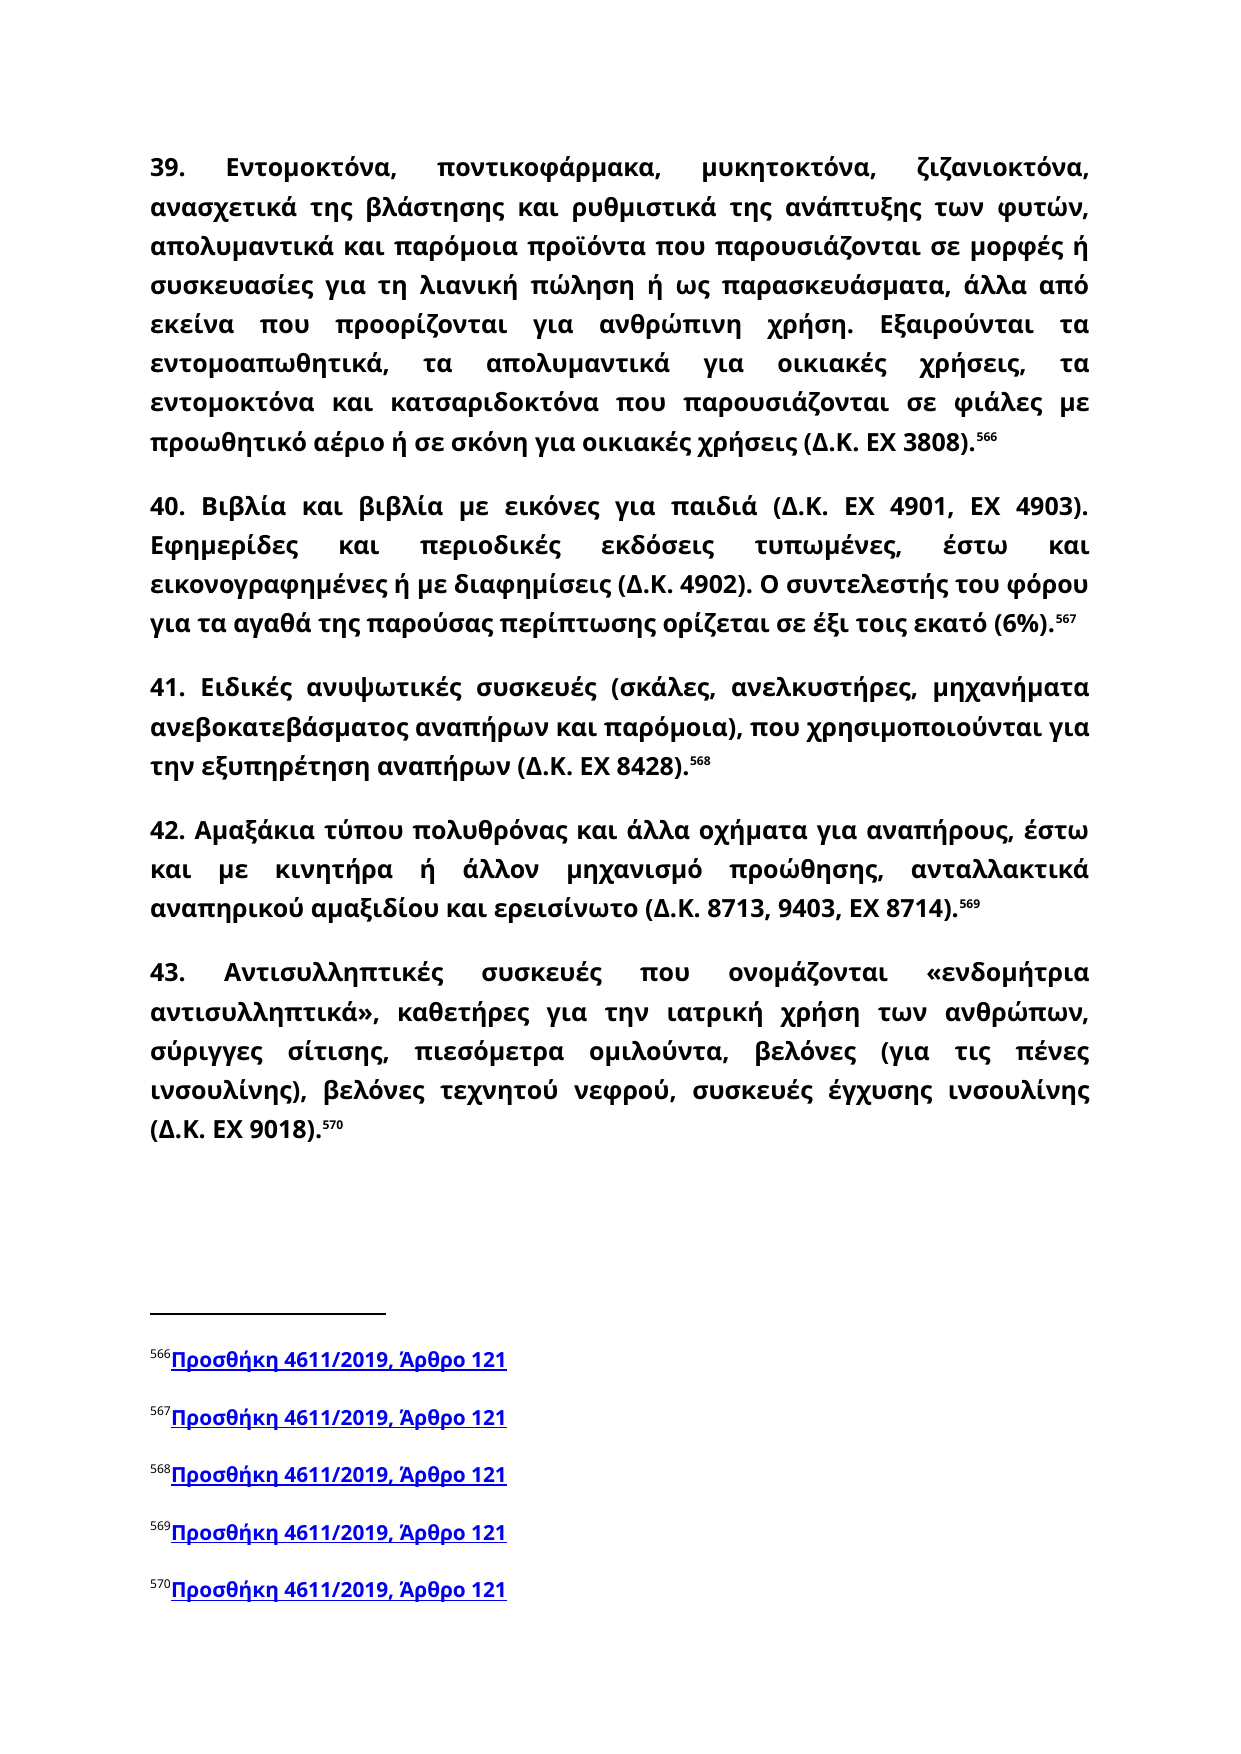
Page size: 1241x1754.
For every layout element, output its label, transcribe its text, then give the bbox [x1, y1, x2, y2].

text Προσθήκη 4611/2019, Άρθρο 121 [150, 1345, 1090, 1373]
text Προσθήκη 4611/2019, Άρθρο 121 [150, 1518, 1090, 1546]
text 41. Ειδικές ανυψωτικές συσκευές (σκάλες, ανελκυστήρες, μηχανήματα ανεβοκατεβάσματος αναπήρων και παρόμοια), που χρησιμοποιούνται για την εξυπηρέτηση αναπήρων (Δ.Κ. ΕΧ 8428). [150, 670, 1090, 782]
text 39. Εντομοκτόνα, ποντικοφάρμακα, μυκητοκτόνα, ζιζανιοκτόνα, ανασχετικά της βλάστησης και ρυθμιστικά της ανάπτυξης των φυτών, απολυμαντικά και παρόμοια προϊόντα που παρουσιάζονται σε μορφές ή συσκευασίες για τη λιανική πώληση ή ως παρασκευάσματα, άλλα από εκείνα που προορίζονται για ανθρώπινη χρήση. Εξαιρούνται τα εντομοαπωθητικά, τα απολυμαντικά για οικιακές χρήσεις, τα εντομοκτόνα και κατσαριδοκτόνα που παρουσιάζονται σε φιάλες με προωθητικό αέριο ή σε σκόνη για οικιακές χρήσεις (Δ.Κ. ΕΧ 3808). [150, 150, 1090, 458]
text Προσθήκη 4611/2019, Άρθρο 121 [150, 1576, 1090, 1604]
text 42. Αμαξάκια τύπου πολυθρόνας και άλλα οχήματα για αναπήρους, έστω και με κινητήρα ή άλλον μηχανισμό προώθησης, ανταλλακτικά αναπηρικού αμαξιδίου και ερεισίνωτο (Δ.Κ. 8713, 9403, ΕΧ 8714). [150, 812, 1090, 925]
text Προσθήκη 4611/2019, Άρθρο 121 [150, 1403, 1090, 1431]
text 43. Αντισυλληπτικές συσκευές που ονομάζονται «ενδομήτρια αντισυλληπτικά», καθετήρες για την ιατρική χρήση των ανθρώπων, σύριγγες σίτισης, πιεσόμετρα ομιλούντα, βελόνες (για τις πένες ινσουλίνης), βελόνες τεχνητού νεφρού, συσκευές έγχυσης ινσουλίνης (Δ.Κ. ΕΧ 9018). [150, 955, 1090, 1146]
text Προσθήκη 4611/2019, Άρθρο 121 [150, 1460, 1090, 1489]
text 40. Βιβλία και βιβλία με εικόνες για παιδιά (Δ.Κ. ΕΧ 4901, ΕΧ 4903). Εφημερίδες και περιοδικές εκδόσεις τυπωμένες, έστω και εικονογραφημένες ή με διαφημίσεις (Δ.Κ. 4902). Ο συντελεστής του φόρου για τα αγαθά της παρούσας περίπτωσης ορίζεται σε έξι τοις εκατό (6%). [150, 488, 1090, 640]
